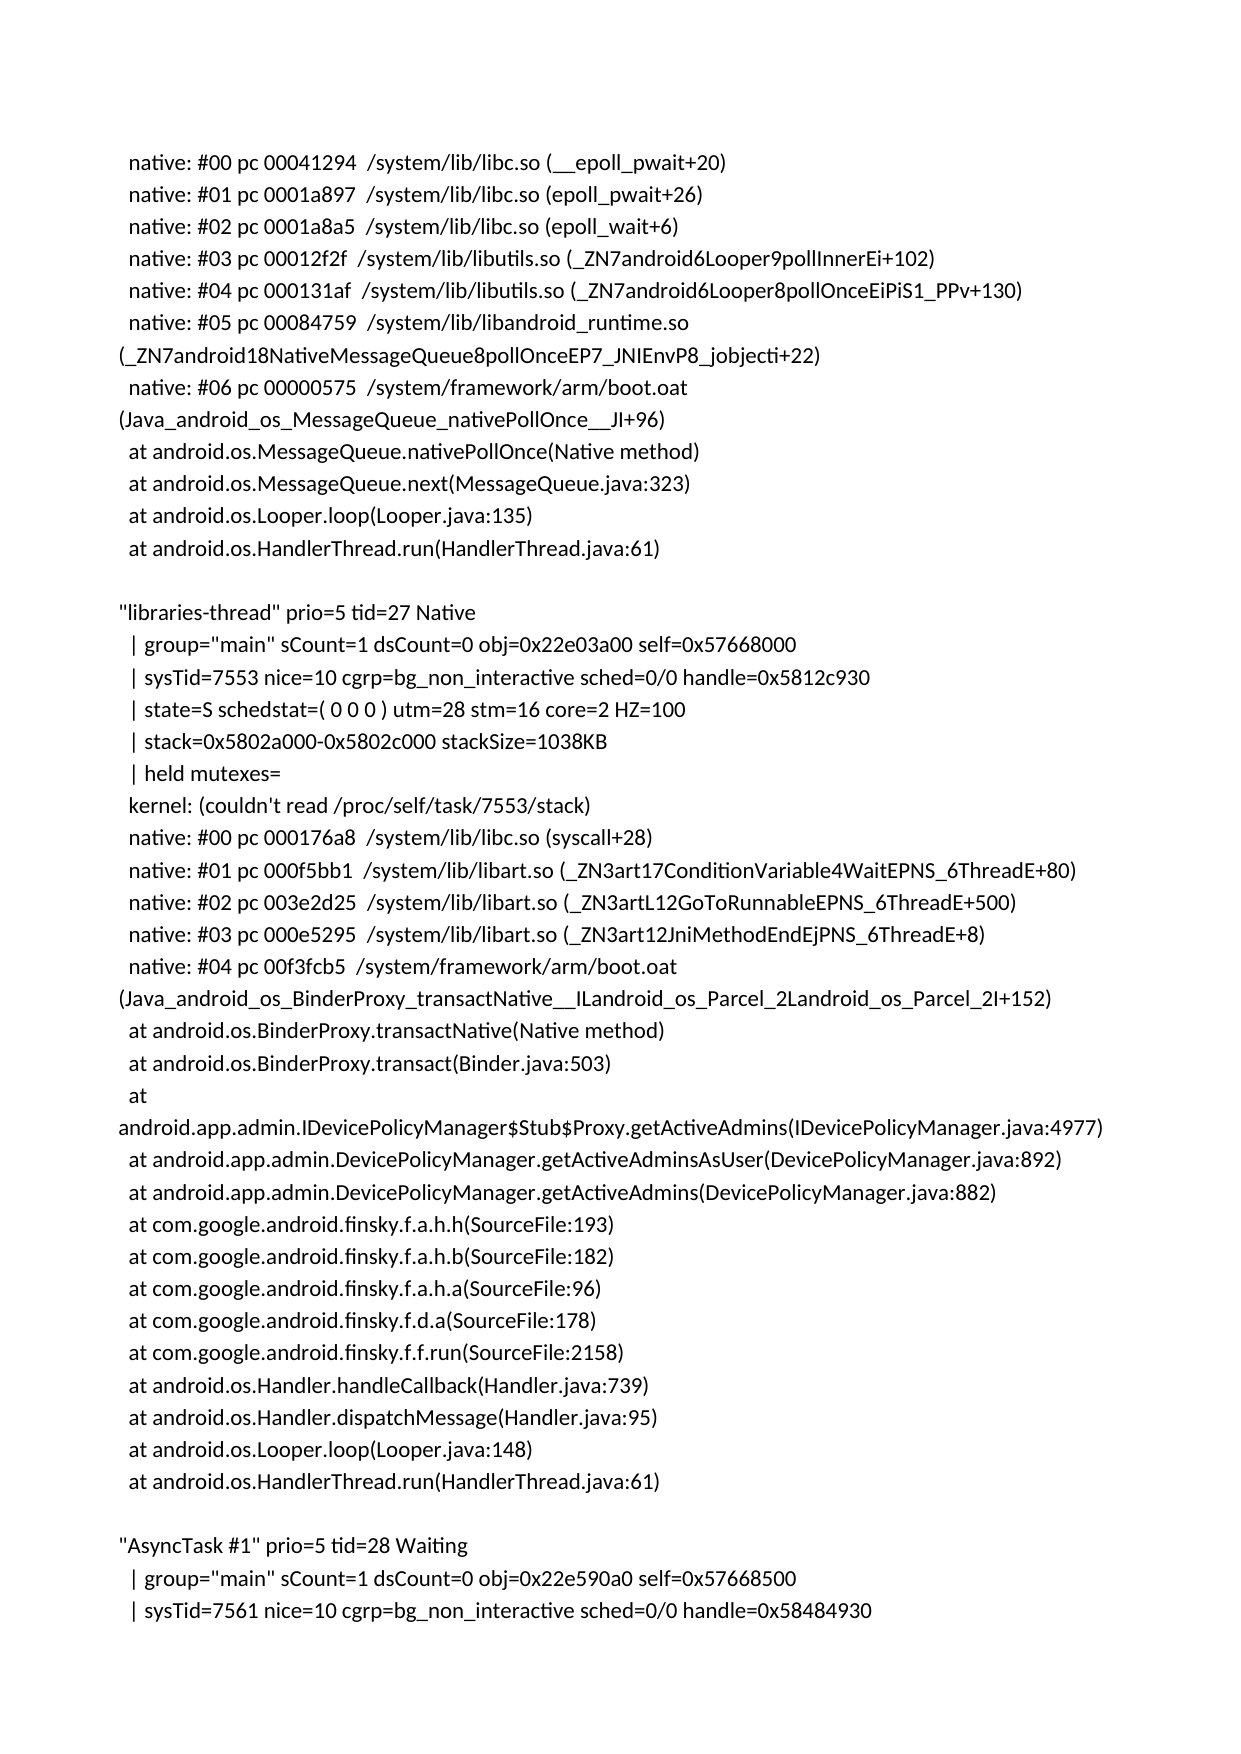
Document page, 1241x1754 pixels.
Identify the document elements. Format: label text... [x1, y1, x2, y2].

text native: #00 pc 000176a8 /system/lib/libc.so (syscall+28) [118, 823, 1122, 852]
text native: #02 pc 0001a8a5 /system/lib/libc.so (epoll_wait+6) [118, 212, 1122, 240]
text at android.os.Handler.dispatchMessage(Handler.java:95) [118, 1403, 1122, 1431]
text native: #01 pc 000f5bb1 /system/lib/libart.so (_ZN3art17ConditionVariable4WaitEPNS_6ThreadE+80) [118, 856, 1122, 884]
text native: #01 pc 0001a897 /system/lib/libc.so (epoll_pwait+26) [118, 180, 1122, 208]
text at com.google.android.finsky.f.a.h.h(SourceFile:193) [118, 1210, 1122, 1238]
text native: #02 pc 003e2d25 /system/lib/libart.so (_ZN3artL12GoToRunnableEPNS_6ThreadE+500) [118, 888, 1122, 916]
text native: #05 pc 00084759 /system/lib/libandroid_runtime.so (_ZN7android18NativeMessageQueue8pollOnceEP7_JNIEnvP8_jobjecti+22) [118, 308, 1122, 369]
text at android.os.MessageQueue.nativePollOnce(Native method) [118, 437, 1122, 465]
text at android.os.BinderProxy.transactNative(Native method) [118, 1017, 1122, 1045]
text at android.app.admin.IDevicePolicyManager$Stub$Proxy.getActiveAdmins(IDevicePolicyManager.java:4977) [118, 1081, 1122, 1141]
text at android.os.HandlerThread.run(HandlerThread.java:61) [118, 1467, 1122, 1495]
text native: #04 pc 00f3fcb5 /system/framework/arm/boot.oat (Java_android_os_BinderProxy_transactNative__ILandroid_os_Parcel_2Landroid_os_Parcel_2I+152) [118, 952, 1122, 1012]
text at android.app.admin.DevicePolicyManager.getActiveAdminsAsUser(DevicePolicyManager.java:892) [118, 1145, 1122, 1173]
text | group="main" sCount=1 dsCount=0 obj=0x22e03a00 self=0x57668000 [118, 630, 1122, 658]
text native: #03 pc 000e5295 /system/lib/libart.so (_ZN3art12JniMethodEndEjPNS_6ThreadE+8) [118, 920, 1122, 948]
text | sysTid=7553 nice=10 cgrp=bg_non_interactive sched=0/0 handle=0x5812c930 [118, 663, 1122, 691]
text at android.os.MessageQueue.next(MessageQueue.java:323) [118, 469, 1122, 497]
text "libraries-thread" prio=5 tid=27 Native [118, 598, 1122, 626]
text | state=S schedstat=( 0 0 0 ) utm=28 stm=16 core=2 HZ=100 [118, 695, 1122, 723]
text native: #00 pc 00041294 /system/lib/libc.so (__epoll_pwait+20) [118, 148, 1122, 176]
text at com.google.android.finsky.f.f.run(SourceFile:2158) [118, 1338, 1122, 1367]
text | held mutexes= [118, 759, 1122, 787]
text native: #03 pc 00012f2f /system/lib/libutils.so (_ZN7android6Looper9pollInnerEi+102) [118, 244, 1122, 272]
text at com.google.android.finsky.f.a.h.a(SourceFile:96) [118, 1274, 1122, 1302]
text at com.google.android.finsky.f.a.h.b(SourceFile:182) [118, 1242, 1122, 1270]
text | stack=0x5802a000-0x5802c000 stackSize=1038KB [118, 727, 1122, 755]
text at android.os.Looper.loop(Looper.java:135) [118, 502, 1122, 530]
text | sysTid=7561 nice=10 cgrp=bg_non_interactive sched=0/0 handle=0x58484930 [118, 1596, 1122, 1624]
text at android.os.Looper.loop(Looper.java:148) [118, 1435, 1122, 1463]
text at com.google.android.finsky.f.d.a(SourceFile:178) [118, 1306, 1122, 1334]
text at android.os.Handler.handleCallback(Handler.java:739) [118, 1371, 1122, 1399]
text native: #06 pc 00000575 /system/framework/arm/boot.oat (Java_android_os_MessageQueue_nativePollOnce__JI+96) [118, 373, 1122, 433]
text native: #04 pc 000131af /system/lib/libutils.so (_ZN7android6Looper8pollOnceEiPiS1_PPv+130) [118, 276, 1122, 304]
text at android.os.BinderProxy.transact(Binder.java:503) [118, 1049, 1122, 1077]
text at android.app.admin.DevicePolicyManager.getActiveAdmins(DevicePolicyManager.java:882) [118, 1178, 1122, 1206]
text kernel: (couldn't read /proc/self/task/7553/stack) [118, 791, 1122, 819]
text at android.os.HandlerThread.run(HandlerThread.java:61) [118, 534, 1122, 562]
text "AsyncTask #1" prio=5 tid=28 Waiting [118, 1532, 1122, 1560]
text | group="main" sCount=1 dsCount=0 obj=0x22e590a0 self=0x57668500 [118, 1564, 1122, 1592]
